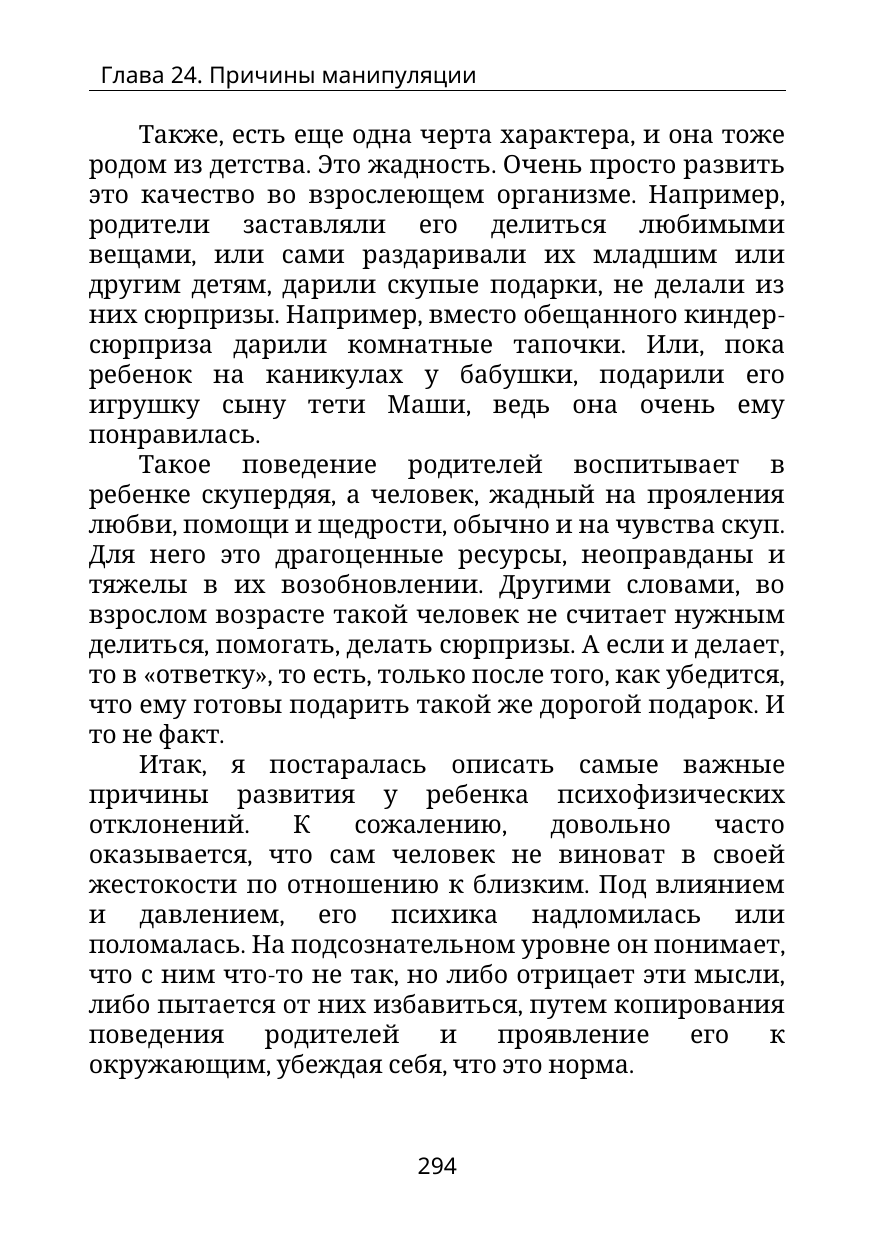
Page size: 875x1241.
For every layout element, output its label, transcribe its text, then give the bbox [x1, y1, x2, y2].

text Итак, я постаралась описать самые важные причины развития у ребенка психофизических отклонений. К сожалению, довольно часто оказывается, что сам человек не виноват в своей жестокости по отношению к близким. Под влиянием и давлением, его психика надломилась или поломалась. На подсознательном уровне он понимает, что с ним что-то не так, но либо отрицает эти мысли, либо пытается от них избавиться, путем копирования поведения родителей и проявление его к окружающим, убеждая себя, что это норма. [88, 750, 786, 1080]
text Также, есть еще одна черта характера, и она тоже родом из детства. Это жадность. Очень просто развить это качество во взрослеющем организме. Например, родители заставляли его делиться любимыми вещами, или сами раздаривали их младшим или другим детям, дарили скупые подарки, не делали из них сюрпризы. Например, вместо обещанного киндер-сюрприза дарили комнатные тапочки. Или, пока ребенок на каникулах у бабушки, подарили его игрушку сыну тети Маши, ведь она очень ему понравилась. [88, 120, 786, 450]
text Такое поведение родителей воспитывает в ребенке скупердяя, а человек, жадный на прояления любви, помощи и щедрости, обычно и на чувства скуп. Для него это драгоценные ресурсы, неоправданы и тяжелы в их возобновлении. Другими словами, во взрослом возрасте такой человек не считает нужным делиться, помогать, делать сюрпризы. А если и делает, то в «ответку», то есть, только после того, как убедится, что ему готовы подарить такой же дорогой подарок. И то не факт. [88, 450, 786, 750]
